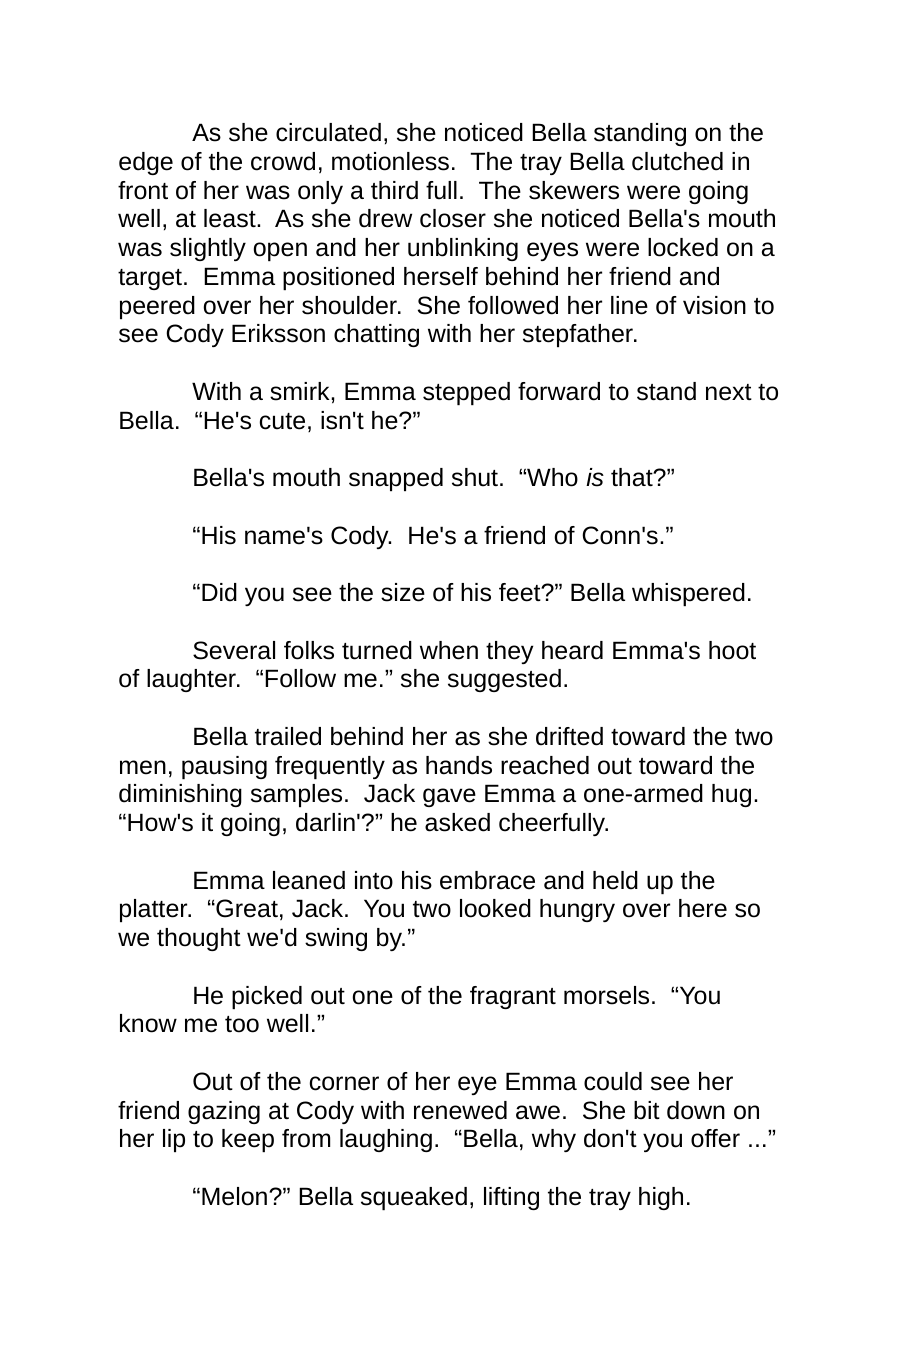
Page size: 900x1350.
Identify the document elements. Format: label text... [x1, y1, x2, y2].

text Bella trailed behind her as she drifted toward the two men, pausing frequently as hands reached out toward the diminishing samples. Jack gave Emma a one-armed hug. “How's it going, darlin'?” he asked cheerfully. [118, 722, 782, 837]
text As she circulated, she noticed Bella standing on the edge of the crowd, motionless. The tray Bella clutched in front of her was only a third full. The skewers were going well, at least. As she drew closer she noticed Bella's mouth was slightly open and her unblinking eyes were locked on a target. Emma positioned herself behind her friend and peered over her shoulder. She followed her line of vision to see Cody Eriksson chatting with her stepfather. [118, 118, 782, 348]
text “Melon?” Bella squeaked, lifting the tray high. [118, 1182, 782, 1211]
text “Did you see the size of his feet?” Bella whispered. [118, 578, 782, 607]
text Several folks turned when they heard Emma's hoot of laughter. “Follow me.” she suggested. [118, 636, 782, 693]
text Bella's mouth snapped shut. “Who is that?” [118, 463, 782, 492]
text He picked out one of the fragrant morsels. “You know me too well.” [118, 981, 782, 1038]
text Emma leaned into his embrace and held up the platter. “Great, Jack. You two looked hungry over here so we thought we'd swing by.” [118, 866, 782, 952]
text Out of the corner of her eye Emma could see her friend gazing at Cody with renewed awe. She bit down on her lip to keep from laughing. “Bella, why don't you offer ...” [118, 1067, 782, 1153]
text With a smirk, Emma stepped forward to stand next to Bella. “He's cute, isn't he?” [118, 377, 782, 434]
text “His name's Cody. He's a friend of Conn's.” [118, 521, 782, 549]
